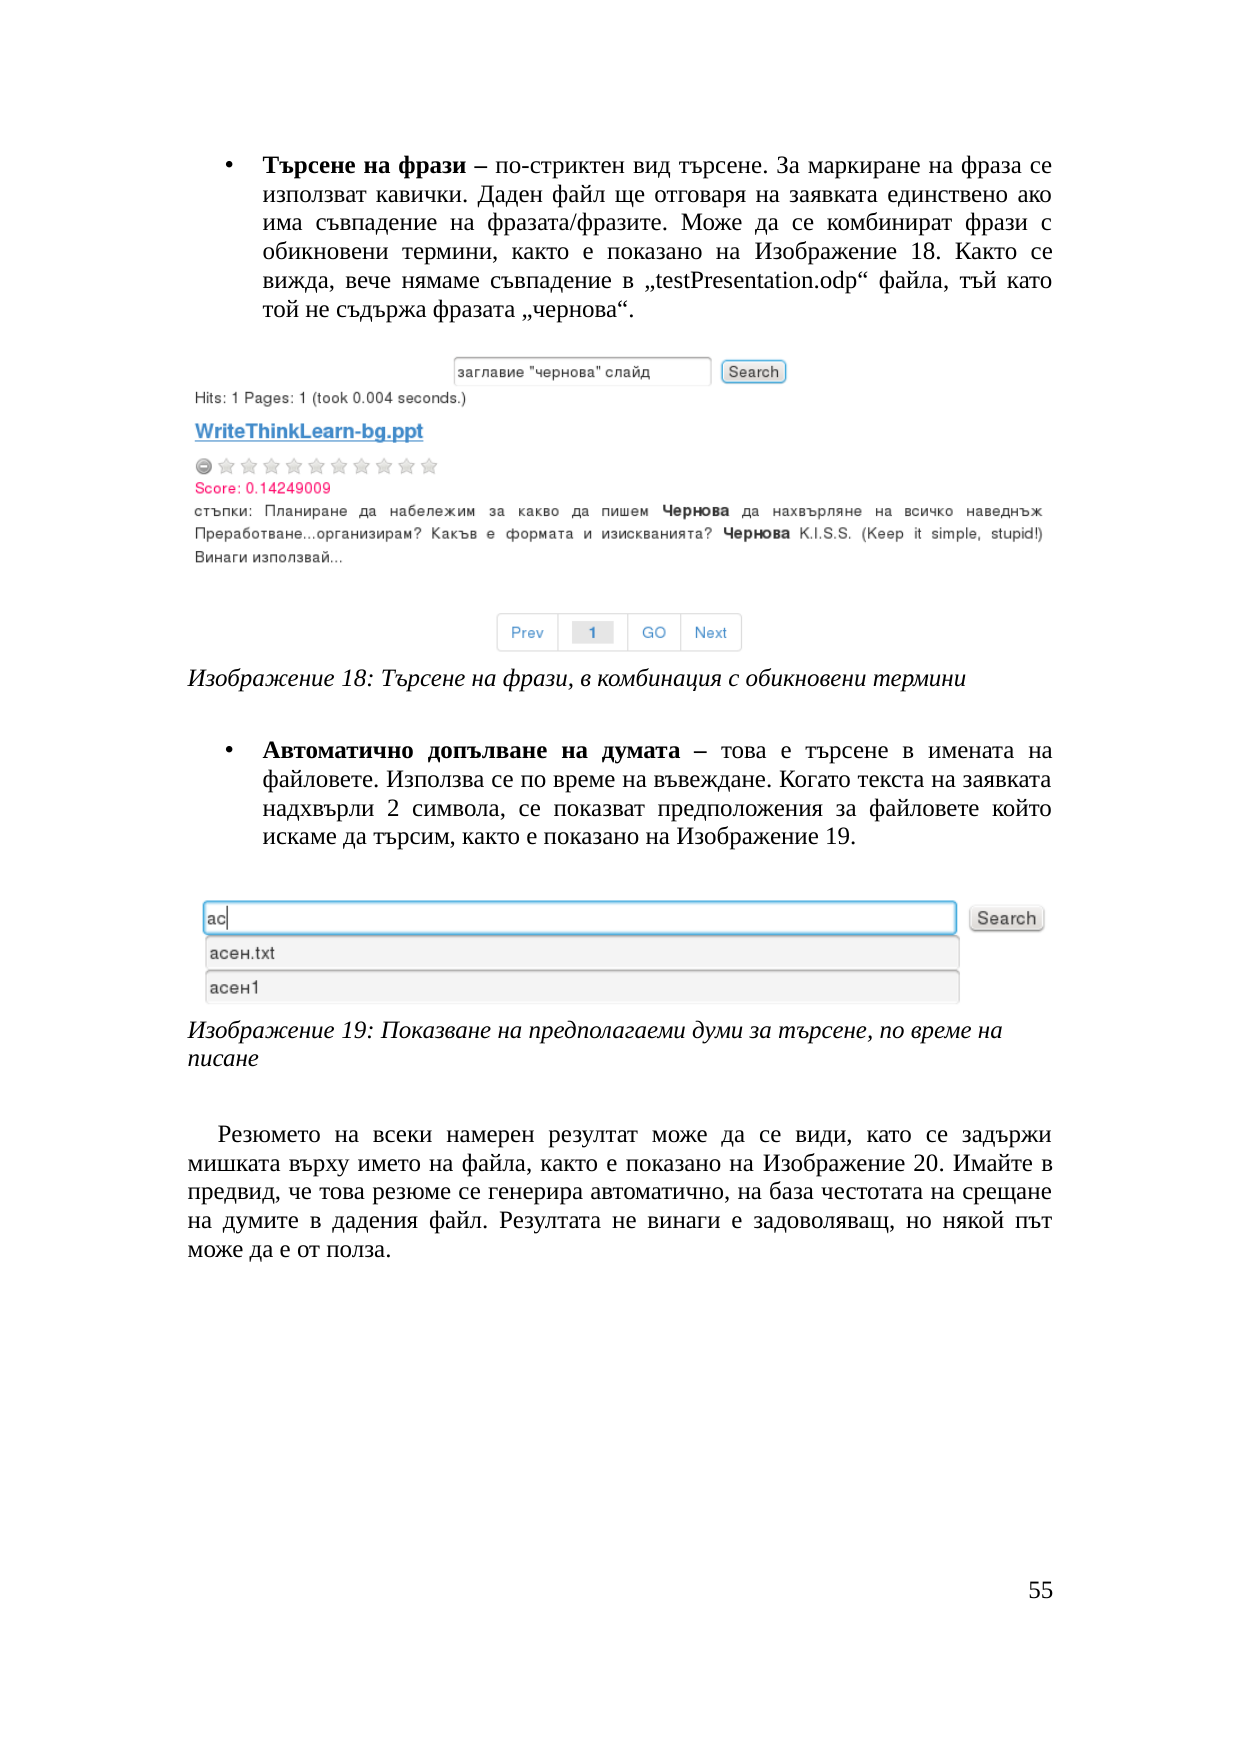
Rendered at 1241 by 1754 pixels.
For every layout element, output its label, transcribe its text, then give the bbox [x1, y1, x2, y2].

text Резюмето на всеки намерен резултат може да се види, като се задържи мишката върху името на файла, както е показано на Изображение 20. Имайте в предвид, че това резюме се генерира автоматично, на база честотата на срещане на думите в дадения файл. Резултата не винаги е задоволяващ, но някой път може да е от полза. [187, 1119, 1053, 1263]
text Изображение 18: Търсене на фрази, в комбинация с обикновени термини [187, 664, 1053, 692]
picture [187, 890, 1053, 1015]
list Търсене на фрази – по-стриктен вид търсене. За маркиране на фраза се използват кавички. Даден файл ще отговаря на заявката единствено ако има съвпадение на фразата/фразите. Може да се комбинират фрази с обикновени термини, както е показано на Изображение 18. Както се вижда, вече нямаме съвпадение в „testPresentation.odp“ файла, тъй като той не съдържа фразата „чернова“. [225, 150, 1053, 322]
text Изображение 19: Показване на предполагаеми думи за търсене, по време на писане [187, 1015, 1053, 1072]
picture [187, 349, 1053, 664]
list Автоматично допълване на думата – това е търсене в имената на файловете. Използва се по време на въвеждане. Когато текста на заявката надхвърли 2 символа, се показват предположения за файловете който искаме да търсим, както е показано на Изображение 19. [225, 735, 1053, 850]
